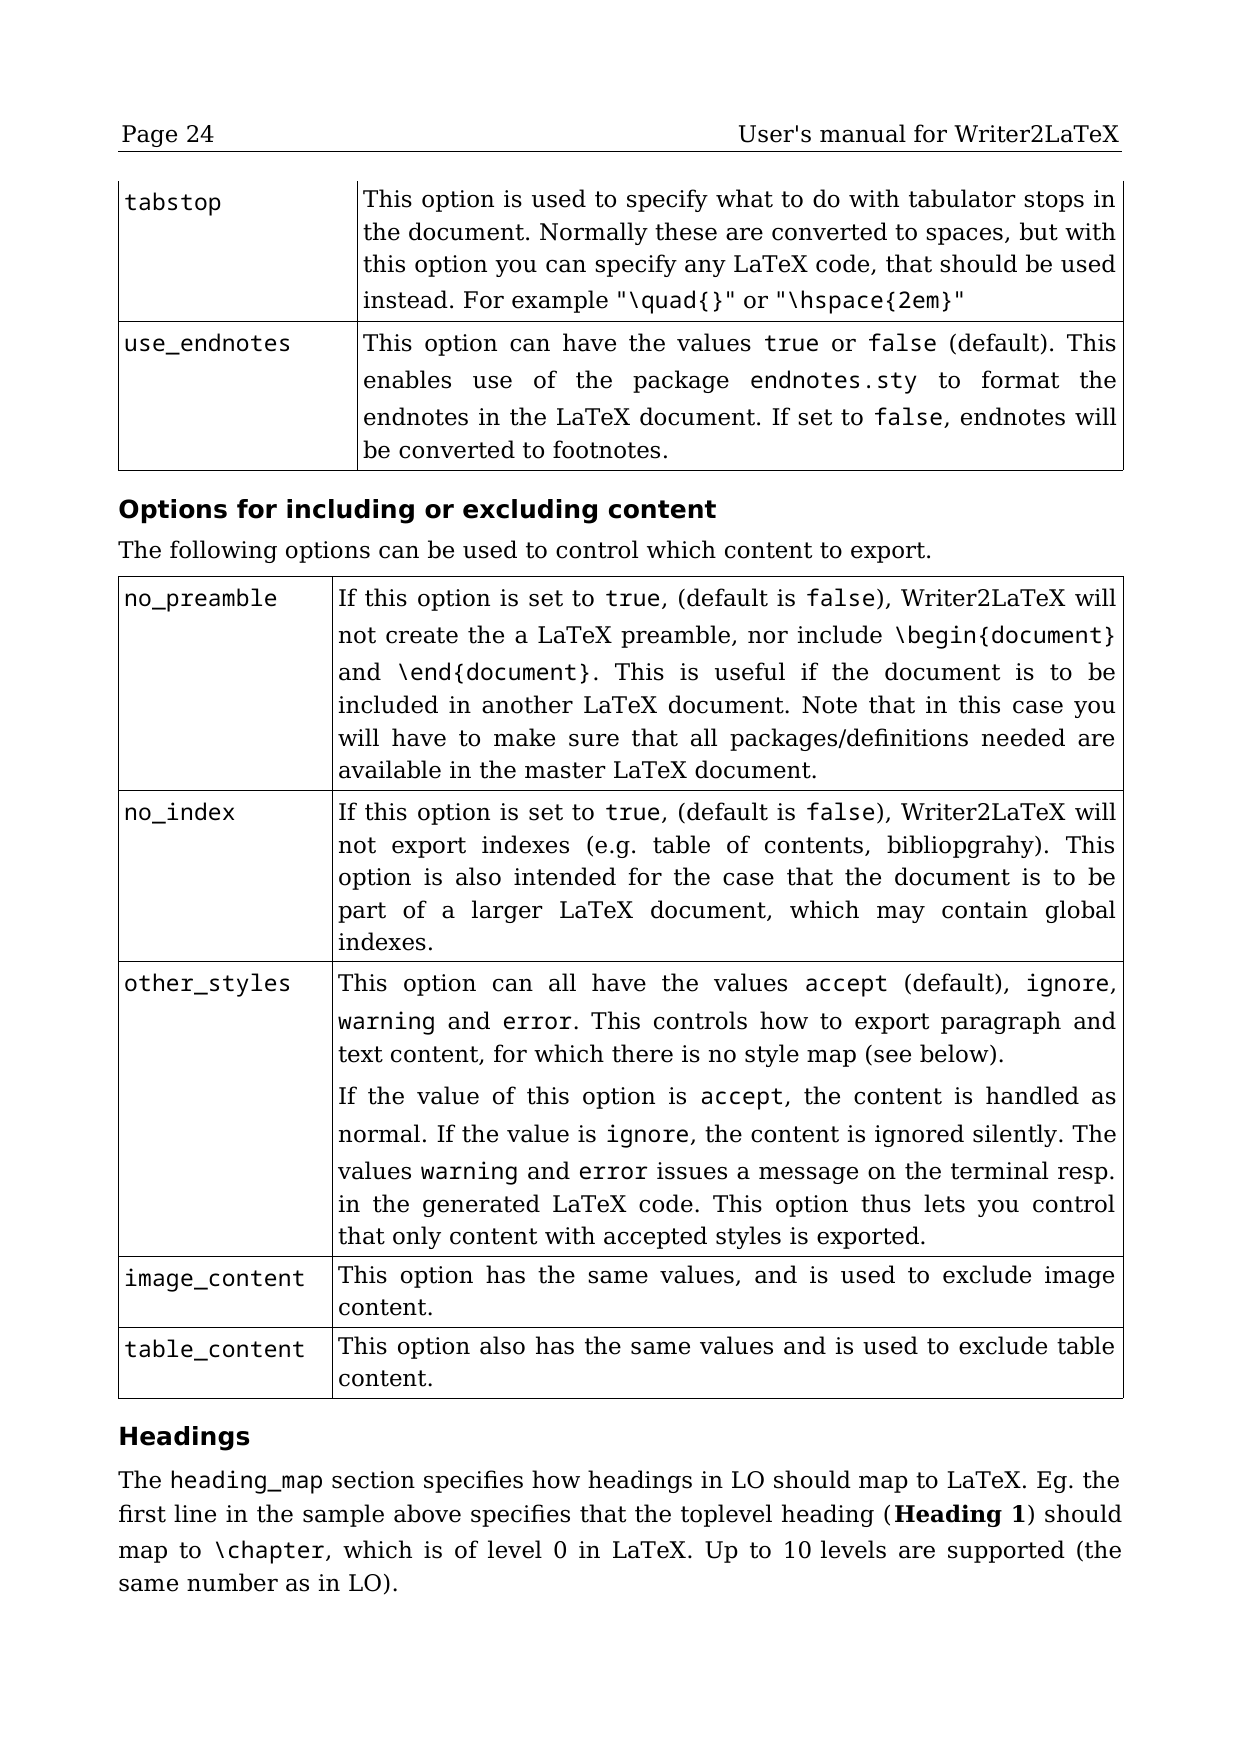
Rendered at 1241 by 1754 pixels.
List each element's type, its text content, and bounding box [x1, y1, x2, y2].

table_header If this option is set to true, (default is false), Writer2LaTeX will not create the a LaTeX preamble, nor include \begin{document} and \end{document}. This is useful if the document is to be included in another LaTeX document. Note that in this case you will have to make sure that all packages/definitions needed are available in the master LaTeX document. [333, 577, 1123, 790]
table_cell no_index [119, 791, 332, 961]
table_cell This option can have the values true or false (default). This enables use of the package endnotes.sty to format the endnotes in the LaTeX document. If set to false, endnotes will be converted to footnotes. [358, 322, 1123, 470]
table_cell other_styles [119, 962, 332, 1256]
table_cell This option is used to specify what to do with tabulator stops in the document. Normally these are converted to spaces, but with this option you can specify any LaTeX code, that should be used instead. For example "\quad{}" or "\hspace{2em}" [358, 181, 1123, 321]
subtitle Options for including or excluding content [118, 495, 1122, 524]
text The heading_map section specifies how headings in LO should map to LaTeX. Eg. the first line in the sample above specifies that the toplevel heading (Heading 1) should map to \chapter, which is of level 0 in LaTeX. Up to 10 levels are supported (the same number as in LO). [118, 1464, 1122, 1597]
table_cell If this option is set to true, (default is false), Writer2LaTeX will not export indexes (e.g. table of contents, bibliopgrahy). This option is also intended for the case that the document is to be part of a larger LaTeX document, which may contain global indexes. [333, 791, 1123, 961]
subtitle Headings [118, 1423, 1122, 1452]
table_header no_preamble [119, 577, 332, 790]
table_cell table_content [119, 1328, 332, 1398]
table_cell use_endnotes [119, 322, 357, 470]
table_cell This option also has the same values and is used to exclude table content. [333, 1328, 1123, 1398]
text The following options can be used to control which content to export. [118, 537, 1122, 563]
table_cell image_content [119, 1257, 332, 1327]
table_cell tabstop [119, 181, 357, 321]
table_cell This option can all have the values accept (default), ignore, warning and error. This controls how to export paragraph and text content, for which there is no style map (see below). If the value of this option is accept, the content is handled as normal. If the value is ignore, the content is ignored silently. The values warning and error issues a message on the terminal resp. in the generated LaTeX code. This option thus lets you control that only content with accepted styles is exported. [333, 962, 1123, 1256]
table_cell This option has the same values, and is used to exclude image content. [333, 1257, 1123, 1327]
